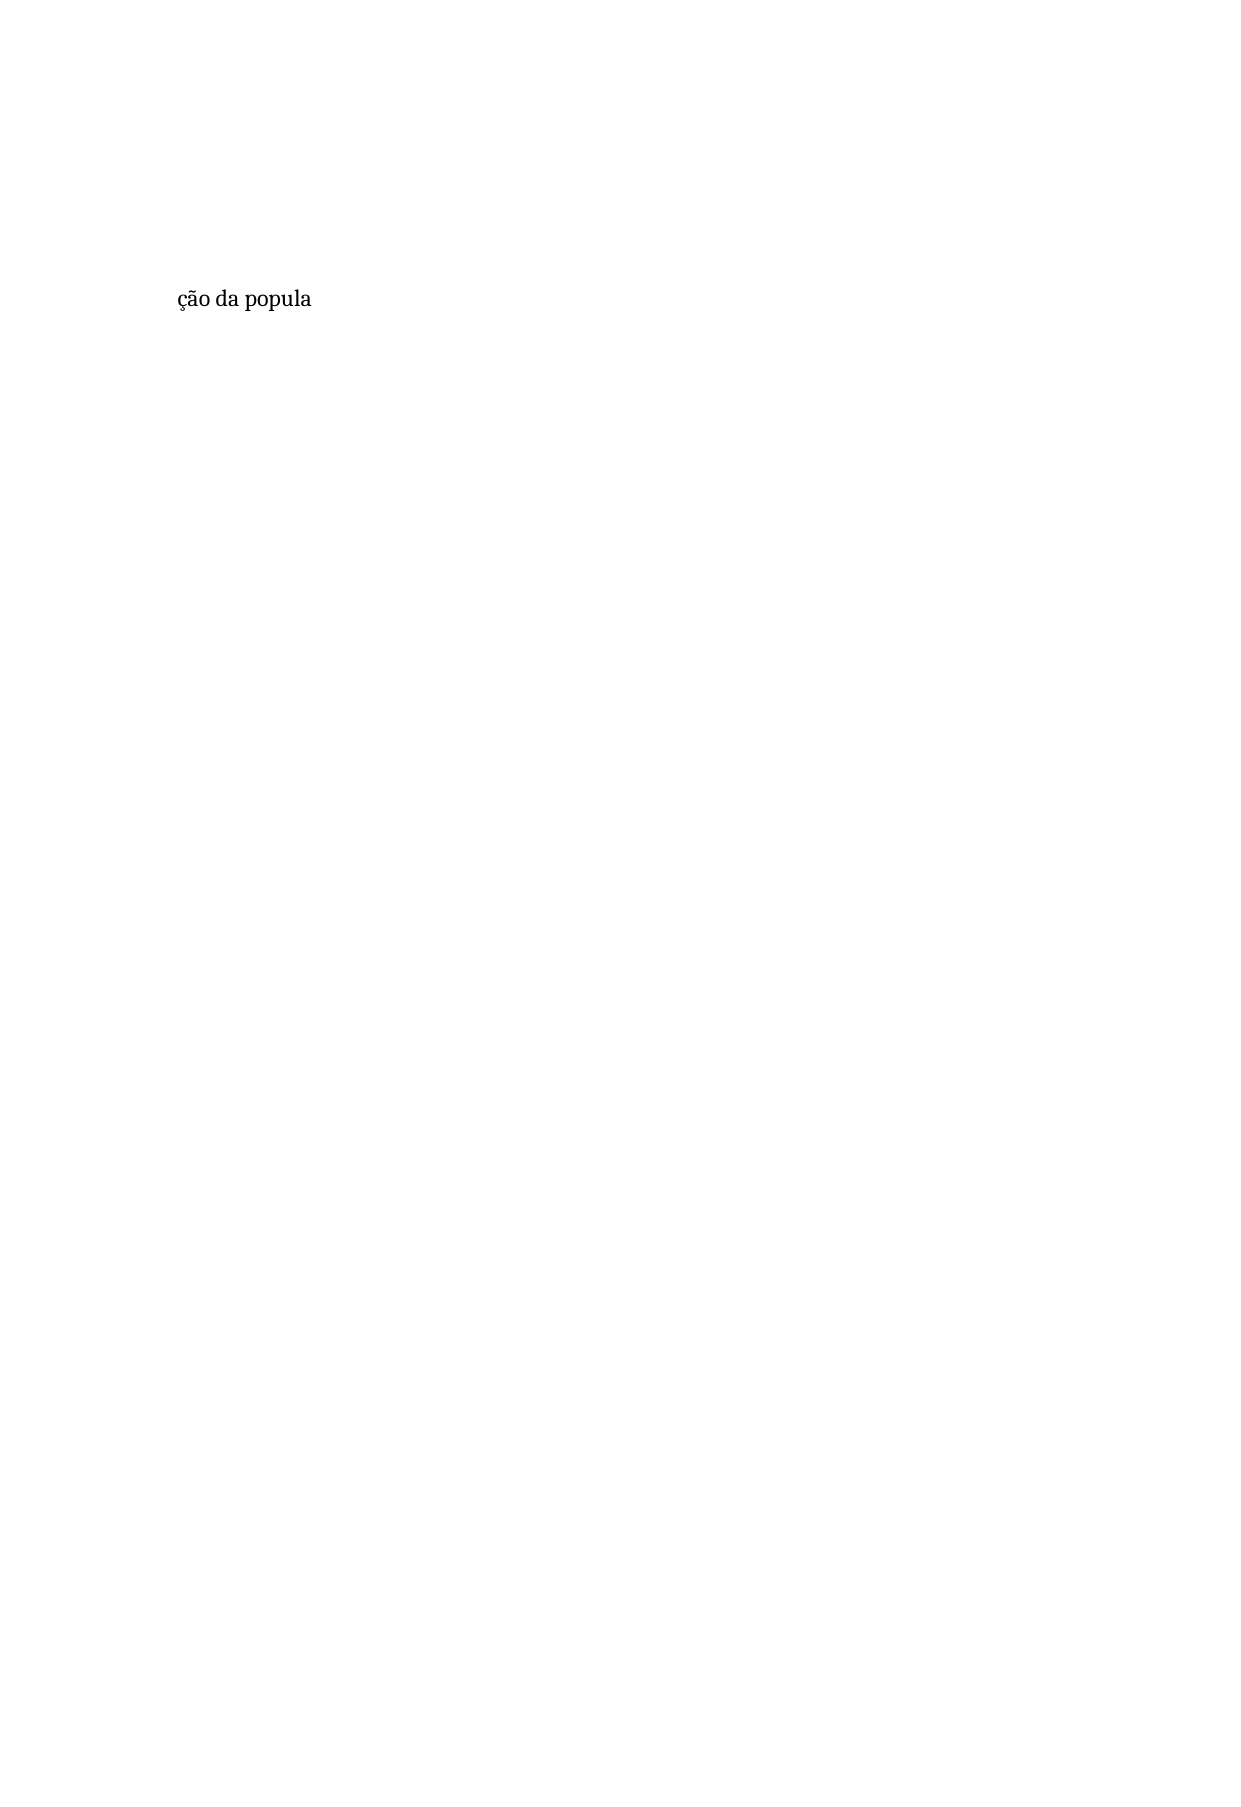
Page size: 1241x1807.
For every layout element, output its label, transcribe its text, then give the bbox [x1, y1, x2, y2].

text ção da popula [177, 285, 1069, 312]
